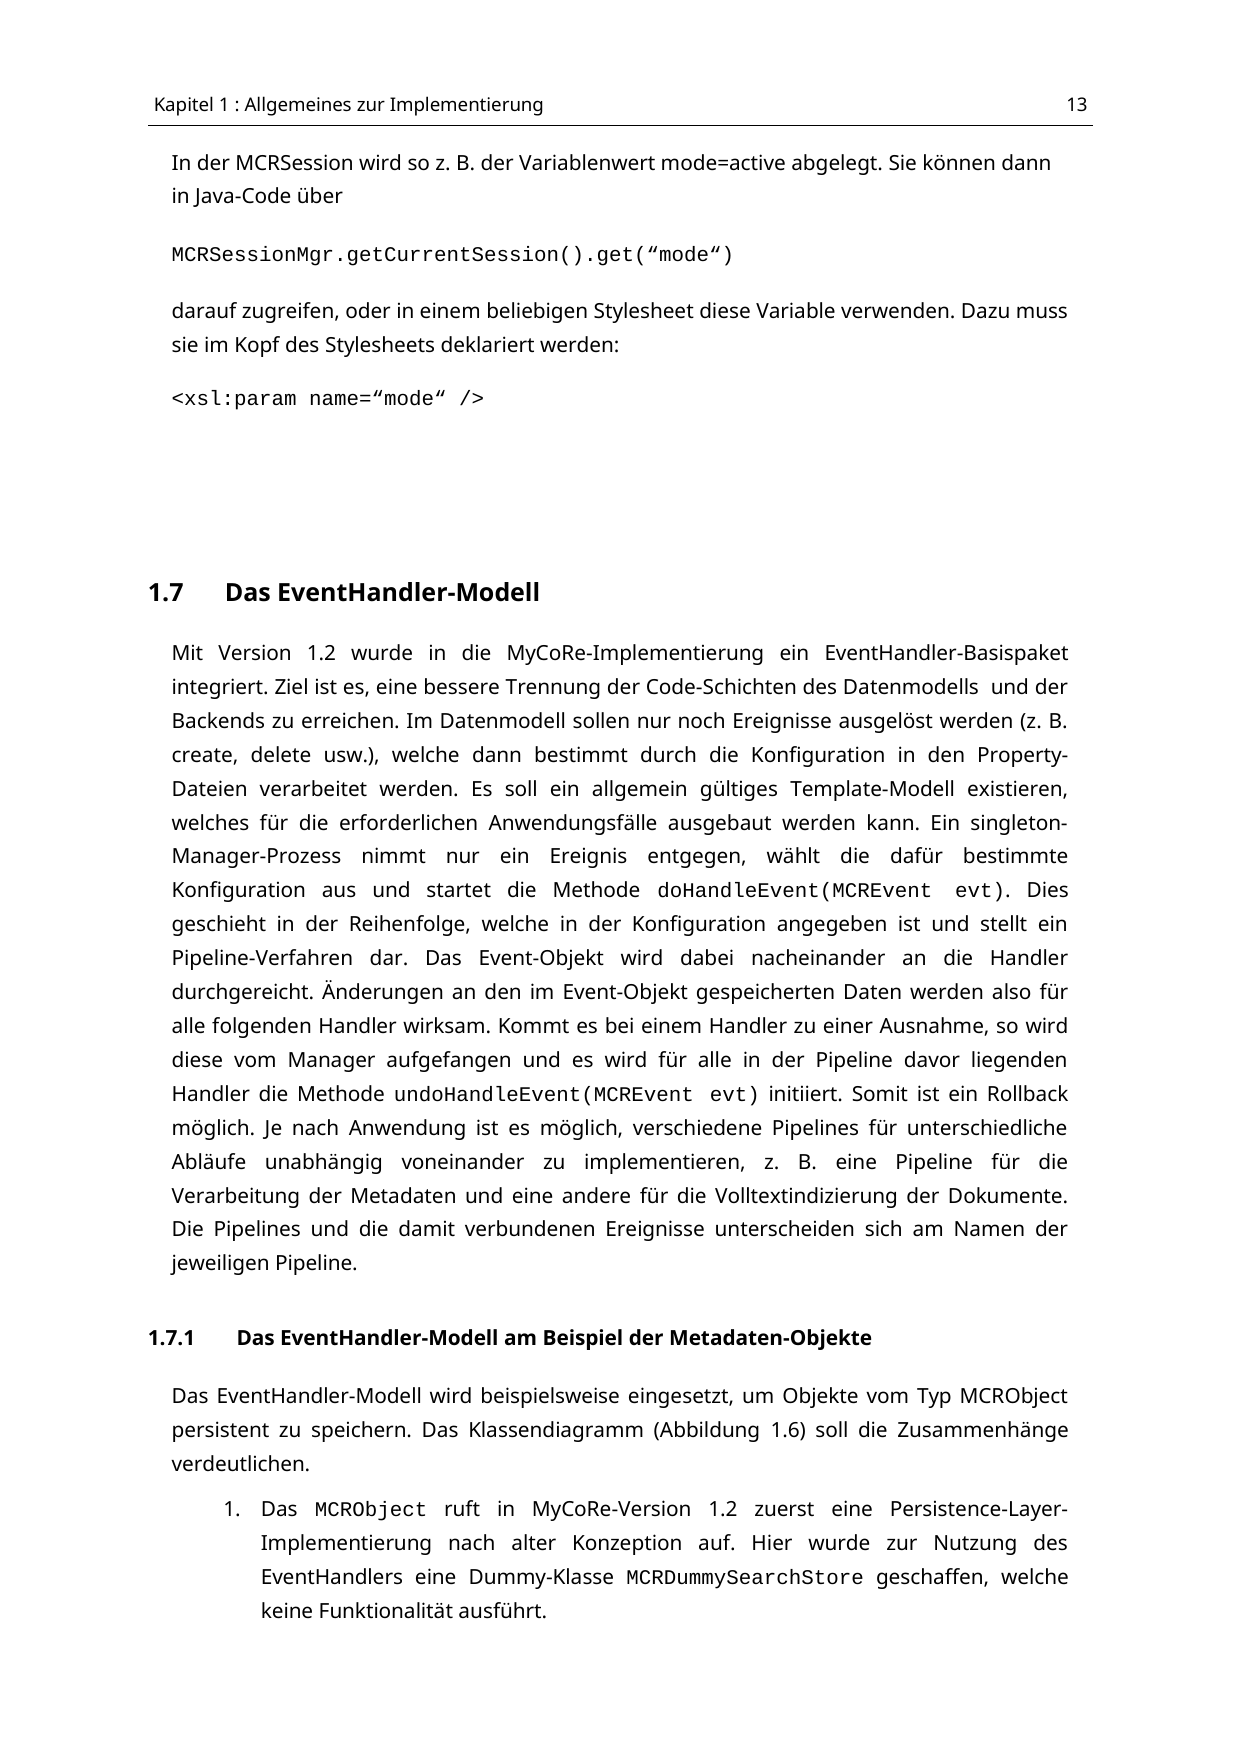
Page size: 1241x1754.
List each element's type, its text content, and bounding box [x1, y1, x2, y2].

text <xsl:param name=“mode“ /> [171, 388, 1069, 411]
text Mit Version 1.2 wurde in die MyCoRe-Implementierung ein EventHandler-Basispaket integriert. Ziel ist es, eine bessere Trennung der Code-Schichten des Datenmodells und der Backends zu erreichen. Im Datenmodell sollen nur noch Ereignisse ausgelöst werden (z. B. create, delete usw.), welche dann bestimmt durch die Konfiguration in den Property-Dateien verarbeitet werden. Es soll ein allgemein gültiges Template-Modell existieren, welches für die erforderlichen Anwendungsfälle ausgebaut werden kann. Ein singleton-Manager-Prozess nimmt nur ein Ereignis entgegen, wählt die dafür bestimmte Konfiguration aus und startet die Methode doHandleEvent(MCREvent evt). Dies geschieht in der Reihenfolge, welche in der Konfiguration angegeben ist und stellt ein Pipeline-Verfahren dar. Das Event-Objekt wird dabei nacheinander an die Handler durchgereicht. Änderungen an den im Event-Objekt gespeicherten Daten werden also für alle folgenden Handler wirksam. Kommt es bei einem Handler zu einer Ausnahme, so wird diese vom Manager aufgefangen und es wird für alle in der Pipeline davor liegenden Handler die Methode undoHandleEvent(MCREvent evt) initiiert. Somit ist ein Rollback möglich. Je nach Anwendung ist es möglich, verschiedene Pipelines für unterschiedliche Abläufe unabhängig voneinander zu implementieren, z. B. eine Pipeline für die Verarbeitung der Metadaten und eine andere für die Volltextindizierung der Dokumente. Die Pipelines und die damit verbundenen Ereignisse unterscheiden sich am Namen der jeweiligen Pipeline. [171, 638, 1069, 1277]
text darauf zugreifen, oder in einem beliebigen Stylesheet diese Variable verwenden. Dazu muss sie im Kopf des Stylesheets deklariert werden: [171, 297, 1069, 359]
text Das EventHandler-Modell wird beispielsweise eingesetzt, um Objekte vom Typ MCRObject persistent zu speichern. Das Klassendiagramm (Abbildung 1.6) soll die Zusammenhänge verdeutlichen. [171, 1381, 1069, 1477]
list Das MCRObject ruft in MyCoRe-Version 1.2 zuerst eine Persistence-Layer-Implementierung nach alter Konzeption auf. Hier wurde zur Nutzung des EventHandlers eine Dummy-Klasse MCRDummySearchStore geschaffen, welche keine Funktionalität ausführt. [185, 1494, 1069, 1625]
text MCRSessionMgr.getCurrentSession().get(“mode“) [171, 239, 1069, 267]
subtitle Das EventHandler-Modell [148, 574, 1092, 608]
text In der MCRSession wird so z. B. der Variablenwert mode=active abgelegt. Sie können dann in Java-Code über [171, 148, 1069, 210]
subtitle Das EventHandler-Modell am Beispiel der Metadaten-Objekte [148, 1323, 1092, 1352]
